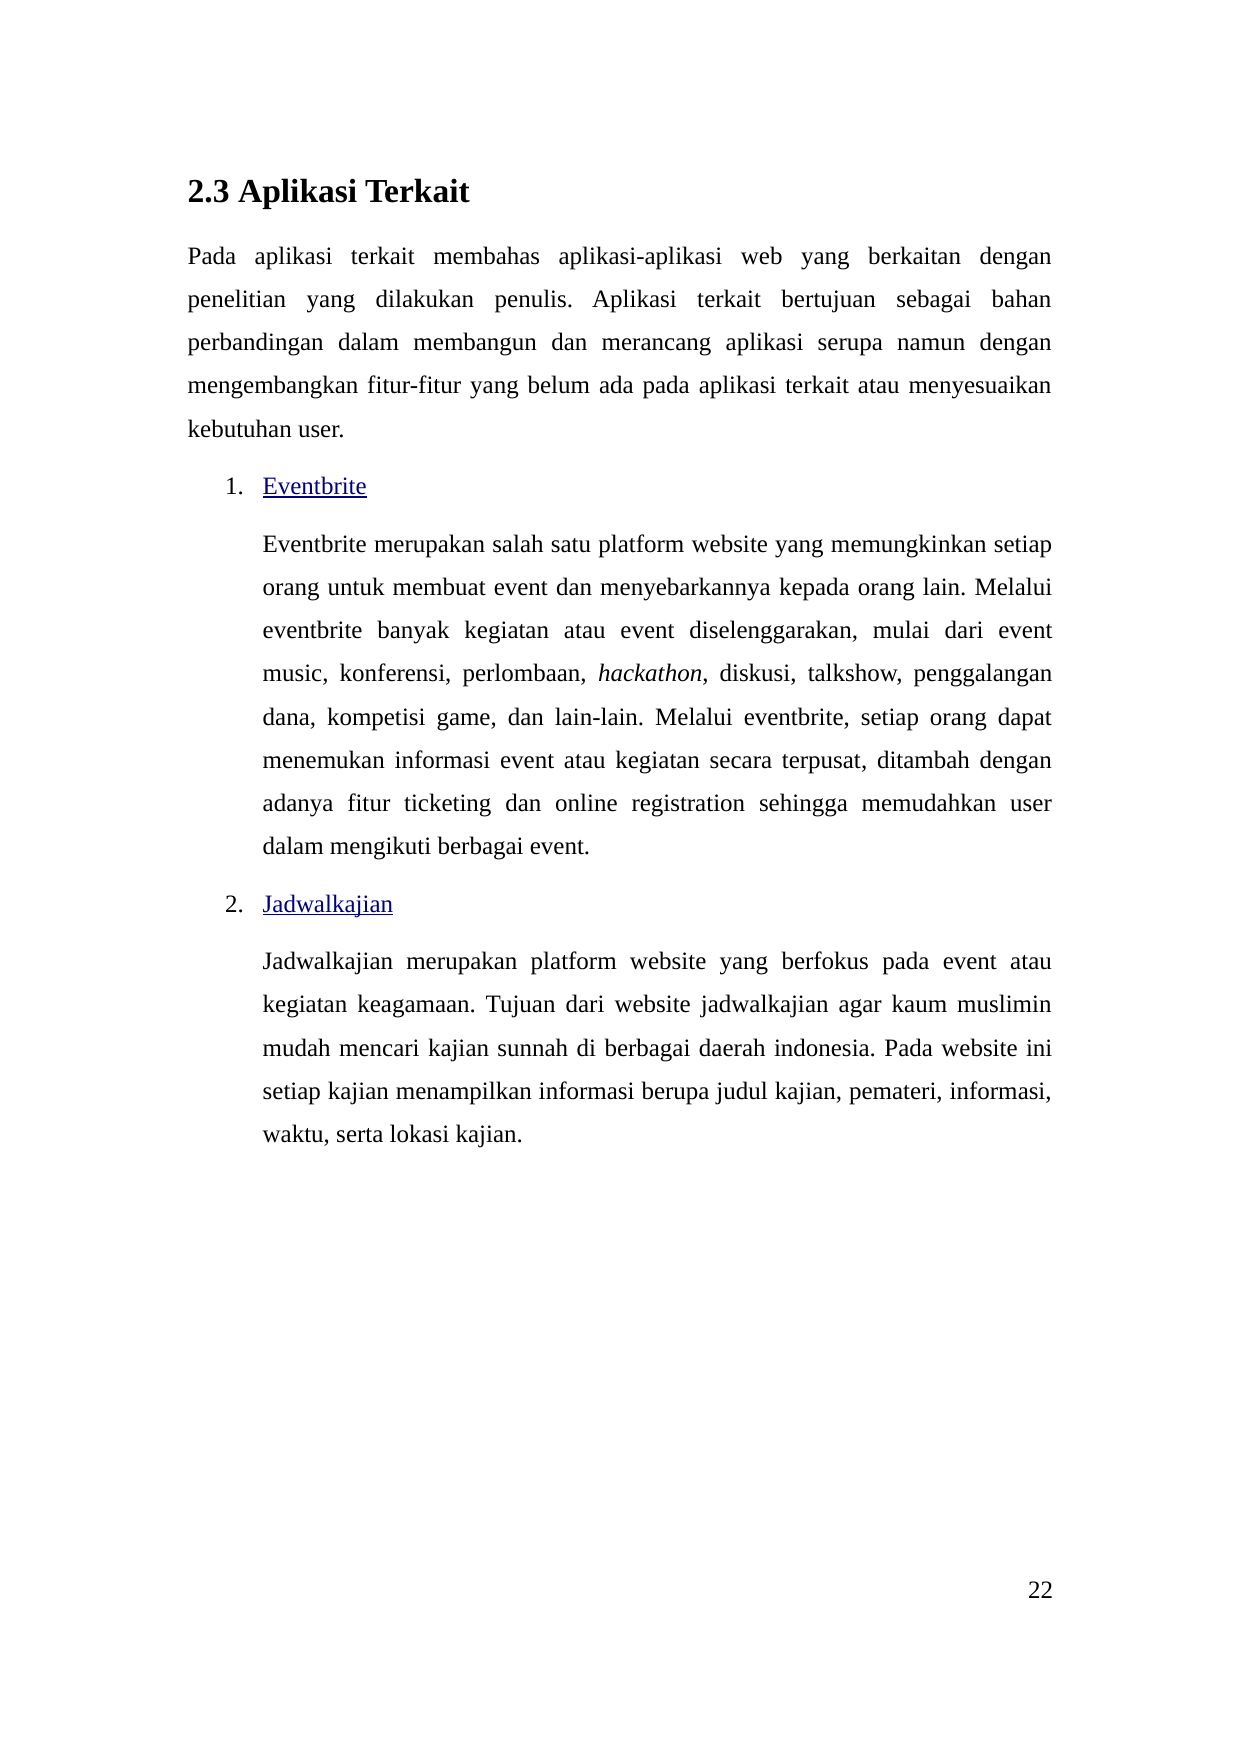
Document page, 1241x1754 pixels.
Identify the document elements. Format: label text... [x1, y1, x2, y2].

text Pada aplikasi terkait membahas aplikasi-aplikasi web yang berkaitan dengan penelitian yang dilakukan penulis. Aplikasi terkait bertujuan sebagai bahan perbandingan dalam membangun dan merancang aplikasi serupa namun dengan mengembangkan fitur-fitur yang belum ada pada aplikasi terkait atau menyesuaikan kebutuhan user. [187, 241, 1053, 442]
list Eventbrite [225, 471, 1053, 500]
subtitle Aplikasi Terkait [187, 171, 1053, 209]
list Jadwalkajian [225, 889, 1053, 917]
list Eventbrite merupakan salah satu platform website yang memungkinkan setiap orang untuk membuat event dan menyebarkannya kepada orang lain. Melalui eventbrite banyak kegiatan atau event diselenggarakan, mulai dari event music, konferensi, perlombaan, hackathon, diskusi, talkshow, penggalangan dana, kompetisi game, dan lain-lain. Melalui eventbrite, setiap orang dapat menemukan informasi event atau kegiatan secara terpusat, ditambah dengan adanya fitur ticketing dan online registration sehingga memudahkan user dalam mengikuti berbagai event. [225, 529, 1053, 860]
list Jadwalkajian merupakan platform website yang berfokus pada event atau kegiatan keagamaan. Tujuan dari website jadwalkajian agar kaum muslimin mudah mencari kajian sunnah di berbagai daerah indonesia. Pada website ini setiap kajian menampilkan informasi berupa judul kajian, pemateri, informasi, waktu, serta lokasi kajian. [225, 946, 1053, 1148]
